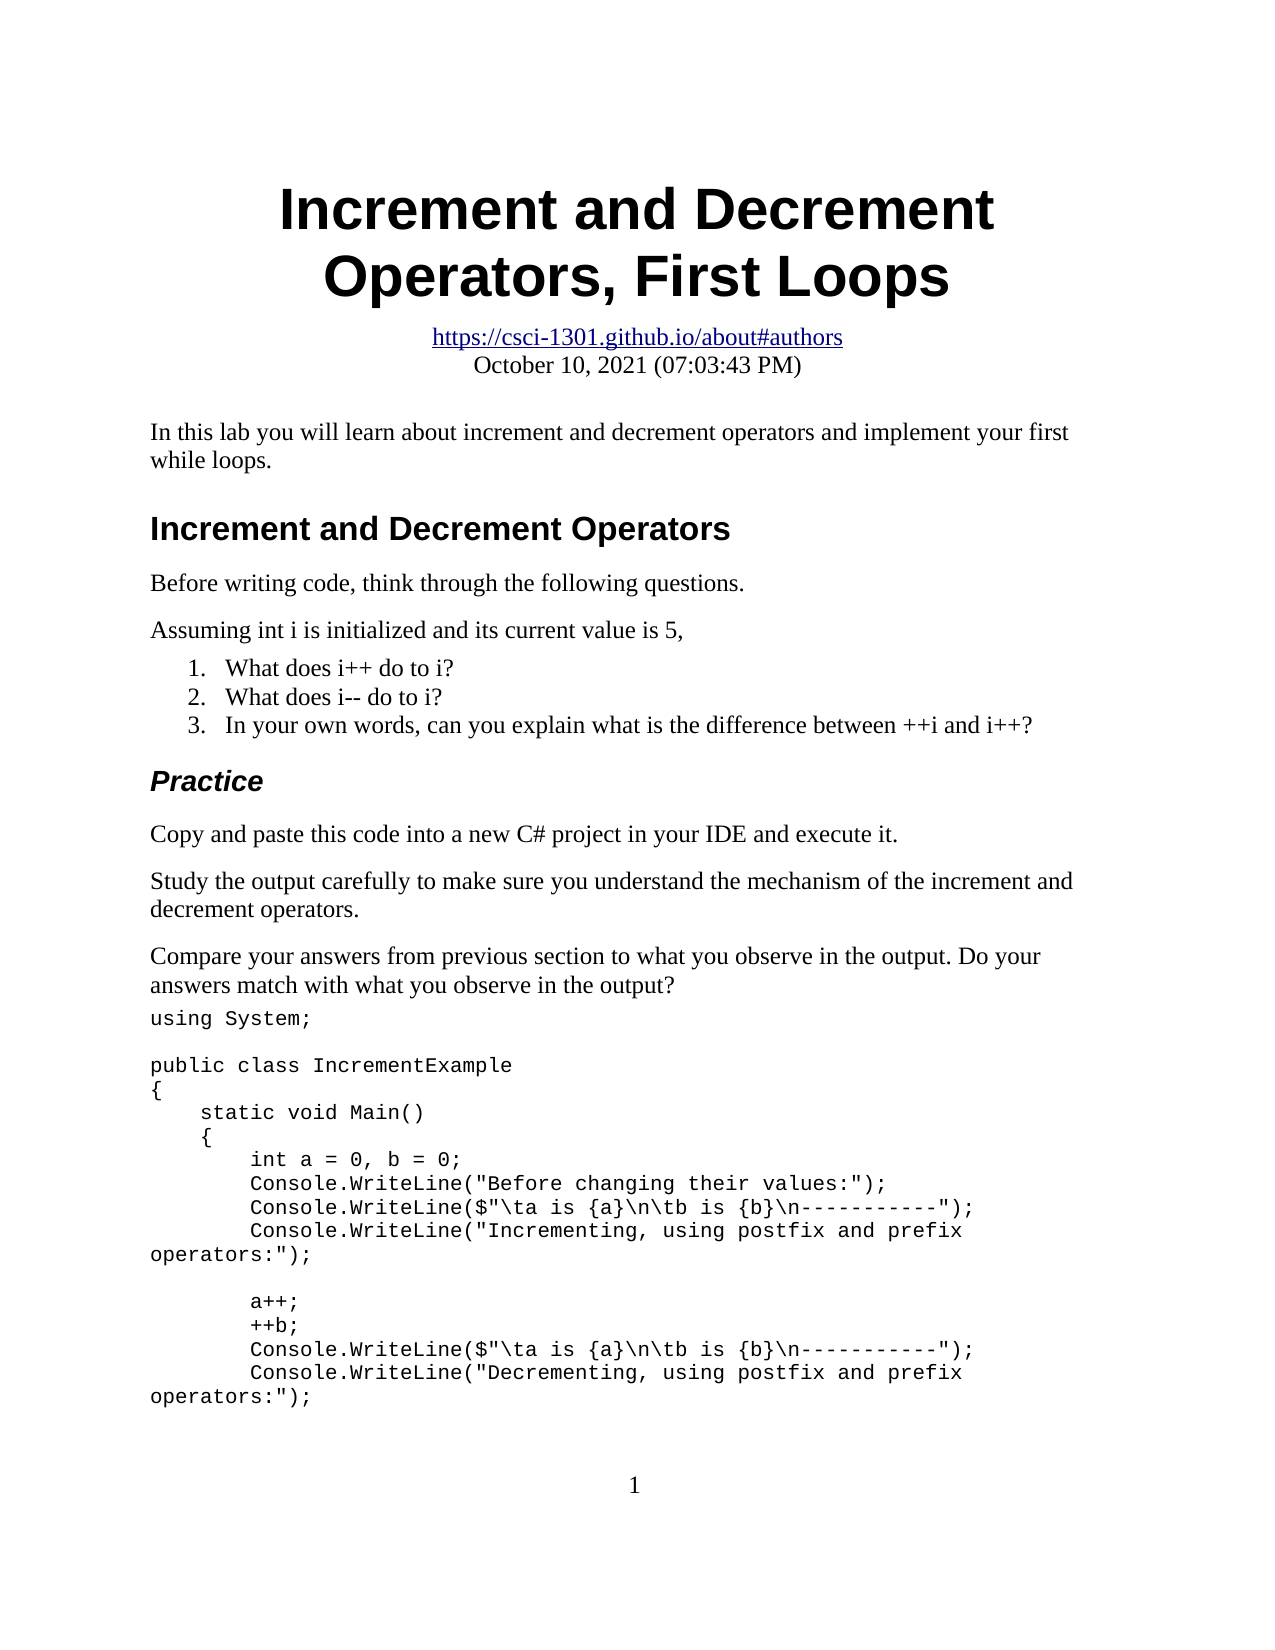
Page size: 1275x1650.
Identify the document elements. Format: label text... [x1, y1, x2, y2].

text Console.WriteLine("Incrementing, using postfix and prefix operators:"); [150, 1220, 1125, 1268]
text static void Main() [150, 1102, 1125, 1126]
text October 10, 2021 (07:03:43 PM) [150, 350, 1125, 379]
text In this lab you will learn about increment and decrement operators and implement your first while loops. [150, 417, 1125, 474]
list What does i-- do to i? [187, 682, 1125, 710]
list What does i++ do to i? [187, 653, 1125, 682]
text { [150, 1126, 1125, 1149]
list In your own words, can you explain what is the difference between ++i and i++? [187, 710, 1125, 739]
text int a = 0, b = 0; [150, 1149, 1125, 1173]
text a++; [150, 1291, 1125, 1315]
text Console.WriteLine($"\ta is {a}\n\tb is {b}\n-----------"); [150, 1339, 1125, 1362]
text Assuming int i is initialized and its current value is 5, [150, 615, 1125, 644]
text Console.WriteLine("Decrementing, using postfix and prefix operators:"); [150, 1362, 1125, 1409]
text Before writing code, think through the following questions. [150, 568, 1125, 597]
text Console.WriteLine("Before changing their values:"); [150, 1173, 1125, 1197]
text Study the output carefully to make sure you understand the mechanism of the increment and decrement operators. [150, 866, 1125, 923]
text Compare your answers from previous section to what you observe in the output. Do your answers match with what you observe in the output? [150, 941, 1125, 999]
text https://csci-1301.github.io/about#authors [150, 322, 1125, 350]
text public class IncrementExample [150, 1055, 1125, 1078]
subtitle Increment and Decrement Operators [150, 508, 1125, 547]
text Copy and paste this code into a new C# project in your IDE and execute it. [150, 819, 1125, 848]
text { [150, 1078, 1125, 1102]
title Increment and Decrement Operators, First Loops [150, 175, 1125, 309]
text ++b; [150, 1315, 1125, 1339]
subtitle Practice [150, 764, 1125, 798]
text using System; [150, 1008, 1125, 1031]
text Console.WriteLine($"\ta is {a}\n\tb is {b}\n-----------"); [150, 1197, 1125, 1220]
